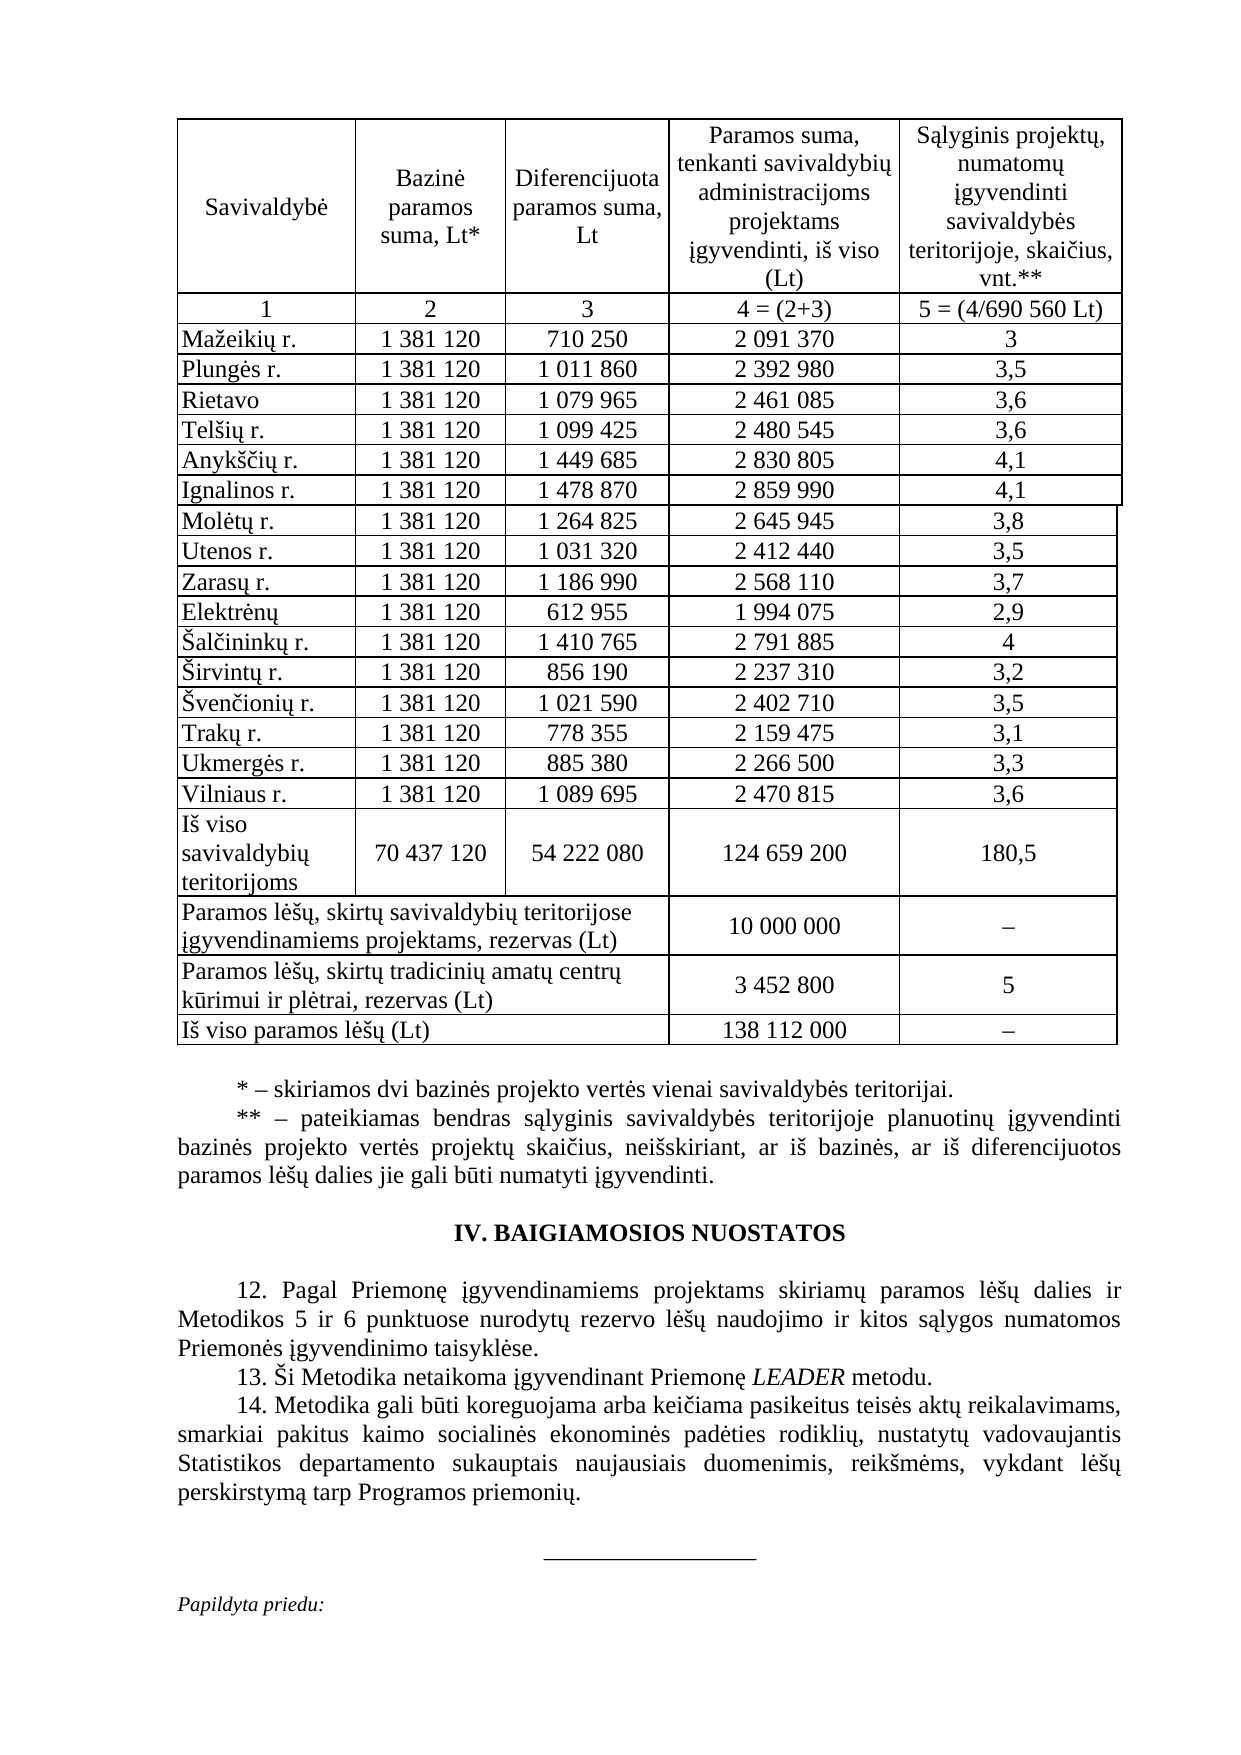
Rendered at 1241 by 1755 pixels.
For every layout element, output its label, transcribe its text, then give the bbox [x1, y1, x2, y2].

table_cell 70 437 120 [356, 809, 505, 895]
table_cell [1118, 717, 1122, 747]
table_cell 1 381 120 [356, 658, 505, 686]
table_cell 1 410 765 [506, 627, 668, 656]
table_cell 1 381 120 [356, 385, 505, 413]
table_cell 2 402 710 [670, 688, 899, 717]
table_cell 3 [900, 324, 1121, 353]
table_cell 2,9 [900, 597, 1116, 626]
table_cell Iš viso paramos lėšų (Lt) [178, 1015, 668, 1044]
table_cell 4,1 [900, 445, 1121, 474]
table_cell [1118, 626, 1122, 656]
table_cell [1118, 777, 1122, 807]
table_cell [1118, 686, 1122, 717]
table_cell 1 381 120 [356, 506, 505, 535]
table_cell 1 381 120 [356, 718, 505, 747]
table_cell Vilniaus r. [178, 779, 355, 807]
table_cell 1 099 425 [506, 415, 668, 444]
table_cell 138 112 000 [670, 1015, 899, 1044]
table_cell Mažeikių r. [178, 324, 355, 353]
table_header Diferencijuota paramos suma, Lt [506, 120, 668, 292]
table_cell 2 392 980 [670, 355, 899, 383]
text _________________ [177, 1534, 1122, 1563]
table_cell Ignalinos r. [178, 476, 355, 504]
table_cell 1 264 825 [506, 506, 668, 535]
table_cell 1 449 685 [506, 445, 668, 474]
table_cell 1 381 120 [356, 476, 505, 504]
table_cell 1 011 860 [506, 355, 668, 383]
table_cell 2 237 310 [670, 658, 899, 686]
table_cell Utenos r. [178, 536, 355, 565]
table_cell 1 381 120 [356, 415, 505, 444]
table_cell 5 = (4/690 560 Lt) [900, 294, 1121, 322]
table_cell Zarasų r. [178, 567, 355, 595]
table_cell 1 089 695 [506, 779, 668, 807]
table_cell 3,5 [900, 688, 1116, 717]
text IV. BAIGIAMOSIOS NUOSTATOS [177, 1218, 1122, 1247]
table_cell 4,1 [900, 476, 1121, 504]
table_cell 1 381 120 [356, 688, 505, 717]
table_cell Plungės r. [178, 355, 355, 383]
table_cell 1 381 120 [356, 779, 505, 807]
table_cell 3,6 [900, 415, 1121, 444]
table_cell Elektrėnų [178, 597, 355, 626]
table_cell 5 [900, 956, 1116, 1013]
table_cell 1 381 120 [356, 748, 505, 777]
table_cell 3,5 [900, 355, 1121, 383]
table_cell Šalčininkų r. [178, 627, 355, 656]
table_cell [1118, 808, 1122, 895]
table_cell Anykščių r. [178, 445, 355, 474]
table_cell Širvintų r. [178, 658, 355, 686]
table_cell 612 955 [506, 597, 668, 626]
table_header Sąlyginis projektų, numatomų įgyvendinti savivaldybės teritorijoje, skaičius, vnt.** [900, 120, 1121, 292]
table_cell – [900, 897, 1116, 954]
table_cell 2 461 085 [670, 385, 899, 413]
text * – skiriamos dvi bazinės projekto vertės vienai savivaldybės teritorijai. [177, 1074, 1122, 1103]
table_cell 4 = (2+3) [670, 294, 899, 322]
table_cell 1 381 120 [356, 597, 505, 626]
table_cell 1 [178, 294, 355, 322]
table_cell 124 659 200 [670, 809, 899, 895]
table_cell 1 079 965 [506, 385, 668, 413]
table_cell 2 412 440 [670, 536, 899, 565]
table_cell 2 091 370 [670, 324, 899, 353]
table_cell 1 381 120 [356, 355, 505, 383]
text ** – pateikiamas bendras sąlyginis savivaldybės teritorijoje planuotinų įgyvendinti bazinės projekto vertės projektų skaičius, neišskiriant, ar iš bazinės, ar iš diferencijuotos paramos lėšų dalies jie gali būti numatyti įgyvendinti. [177, 1103, 1122, 1189]
table_cell 1 381 120 [356, 324, 505, 353]
table_header Bazinė paramos suma, Lt* [356, 120, 505, 292]
text Papildyta priedu: [177, 1592, 1122, 1616]
table_cell 778 355 [506, 718, 668, 747]
table_cell 710 250 [506, 324, 668, 353]
table_cell 856 190 [506, 658, 668, 686]
table_cell 1 994 075 [670, 597, 899, 626]
table_cell 1 031 320 [506, 536, 668, 565]
text 14. Metodika gali būti koreguojama arba keičiama pasikeitus teisės aktų reikalavimams, smarkiai pakitus kaimo socialinės ekonominės padėties rodiklių, nustatytų vadovaujantis Statistikos departamento sukauptais naujausiais duomenimis, reikšmėms, vykdant lėšų perskirstymą tarp Programos priemonių. [177, 1390, 1122, 1505]
text 12. Pagal Priemonę įgyvendinamiems projektams skiriamų paramos lėšų dalies ir Metodikos 5 ir 6 punktuose nurodytų rezervo lėšų naudojimo ir kitos sąlygos numatomos Priemonės įgyvendinimo taisyklėse. [177, 1275, 1122, 1362]
table_cell 2 645 945 [670, 506, 899, 535]
table_cell 1 381 120 [356, 536, 505, 565]
table_cell [1118, 954, 1122, 1013]
table_cell 3,1 [900, 718, 1116, 747]
text 13. Ši Metodika netaikoma įgyvendinant Priemonę LEADER metodu. [177, 1362, 1122, 1390]
table_cell 2 830 805 [670, 445, 899, 474]
table_cell 3,5 [900, 536, 1116, 565]
table_cell 3,2 [900, 658, 1116, 686]
table_cell [1118, 1014, 1122, 1044]
table_cell [1118, 535, 1122, 565]
table_cell Iš viso savivaldybių teritorijoms [178, 809, 355, 895]
table_cell 3,6 [900, 779, 1116, 807]
table_cell 54 222 080 [506, 809, 668, 895]
table_cell 2 791 885 [670, 627, 899, 656]
table_cell 2 480 545 [670, 415, 899, 444]
table_cell Ukmergės r. [178, 748, 355, 777]
table_cell [1118, 595, 1122, 626]
table_cell [1118, 565, 1122, 595]
table_cell Rietavo [178, 385, 355, 413]
table_cell [1118, 506, 1122, 535]
table_cell Molėtų r. [178, 506, 355, 535]
table_cell 3,6 [900, 385, 1121, 413]
table_cell 3 [506, 294, 668, 322]
table_cell Telšių r. [178, 415, 355, 444]
table_cell – [900, 1015, 1116, 1044]
table_cell 2 266 500 [670, 748, 899, 777]
table_cell 180,5 [900, 809, 1116, 895]
table_cell Paramos lėšų, skirtų tradicinių amatų centrų kūrimui ir plėtrai, rezervas (Lt) [178, 956, 668, 1013]
table_cell 3,8 [900, 506, 1116, 535]
table_cell Trakų r. [178, 718, 355, 747]
table_cell Švenčionių r. [178, 688, 355, 717]
table_cell 10 000 000 [670, 897, 899, 954]
table_header Savivaldybė [178, 120, 355, 292]
table_cell 2 859 990 [670, 476, 899, 504]
table_cell 4 [900, 627, 1116, 656]
table_cell [1118, 656, 1122, 686]
table_cell Paramos lėšų, skirtų savivaldybių teritorijose įgyvendinamiems projektams, rezervas (Lt) [178, 897, 668, 954]
table_cell 3,3 [900, 748, 1116, 777]
table_cell 885 380 [506, 748, 668, 777]
table_cell 2 159 475 [670, 718, 899, 747]
table_cell 2 568 110 [670, 567, 899, 595]
table_cell 3,7 [900, 567, 1116, 595]
table_cell 2 [356, 294, 505, 322]
table_cell [1118, 747, 1122, 777]
table_cell 1 186 990 [506, 567, 668, 595]
table_header Paramos suma, tenkanti savivaldybių administracijoms projektams įgyvendinti, iš viso (Lt) [670, 120, 899, 292]
table_cell 2 470 815 [670, 779, 899, 807]
table_cell 1 478 870 [506, 476, 668, 504]
table_cell 3 452 800 [670, 956, 899, 1013]
table_cell 1 381 120 [356, 627, 505, 656]
table_cell 1 381 120 [356, 445, 505, 474]
table_cell [1118, 895, 1122, 954]
table_cell 1 381 120 [356, 567, 505, 595]
table_cell 1 021 590 [506, 688, 668, 717]
